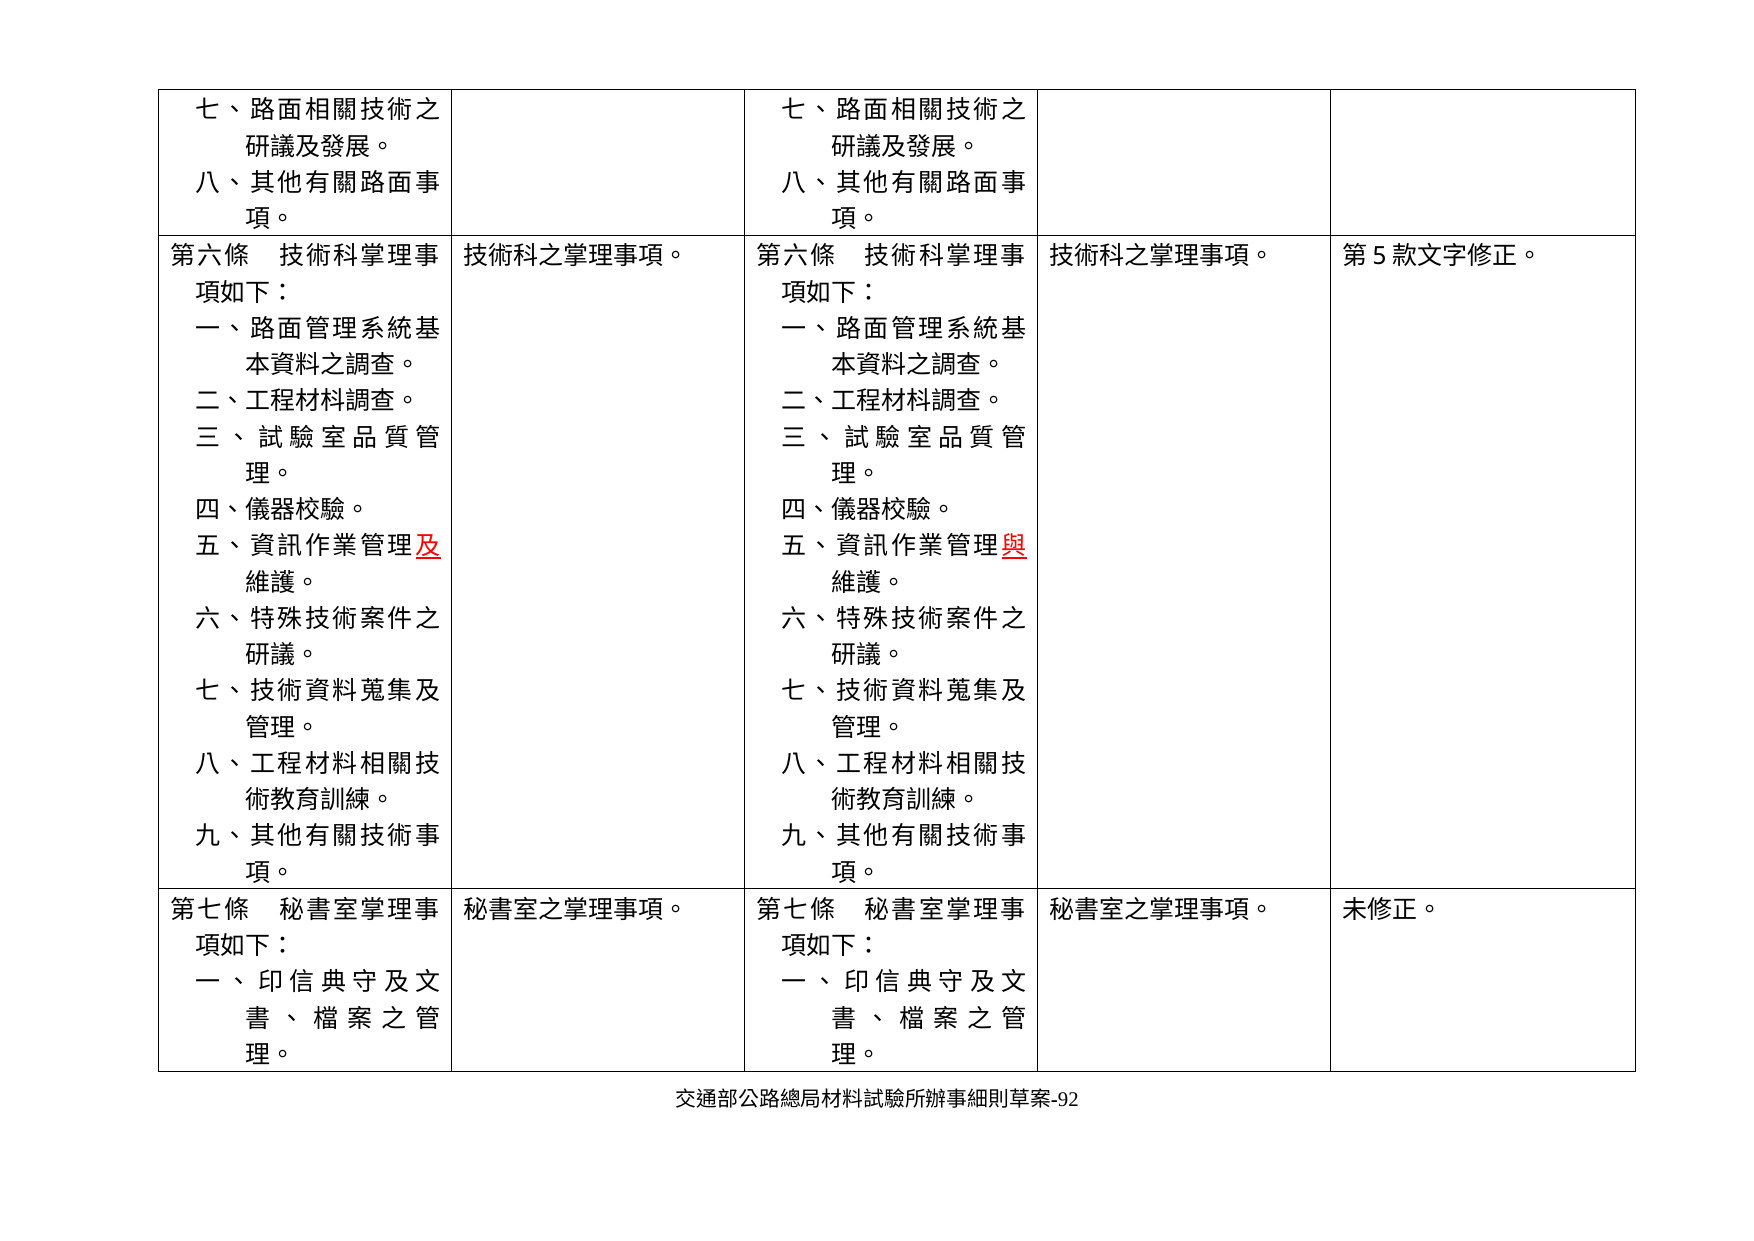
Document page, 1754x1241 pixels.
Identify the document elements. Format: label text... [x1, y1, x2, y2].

table_cell 第七條 秘書室掌理事項如下： 一、印信典守及文書、檔案之管理。 [159, 889, 451, 1071]
table_cell 秘書室之掌理事項。 [1038, 889, 1330, 1071]
table_cell 第七條 秘書室掌理事項如下： 一、印信典守及文書、檔案之管理。 [745, 889, 1037, 1071]
table_cell 第5款文字修正。 [1331, 236, 1635, 888]
table_cell 七、路面相關技術之研議及發展。 八、其他有關路面事項。 [159, 90, 451, 235]
table_cell 未修正。 [1331, 889, 1635, 1071]
table_cell 第六條 技術科掌理事項如下： 一、路面管理系統基本資料之調查。 二、工程材枓調查。 三、試驗室品質管理。 四、儀器校驗。 五、資訊作業管理與維護。 六、特殊技術案件之研議。 七、技術資料蒐集及管理。 八、工程材料相關技術教育訓練。 九、其他有關技術事項。 [745, 236, 1037, 888]
table_cell [1331, 90, 1635, 235]
table_cell 第六條 技術科掌理事項如下： 一、路面管理系統基本資料之調查。 二、工程材枓調查。 三、試驗室品質管理。 四、儀器校驗。 五、資訊作業管理及維護。 六、特殊技術案件之研議。 七、技術資料蒐集及管理。 八、工程材料相關技術教育訓練。 九、其他有關技術事項。 [159, 236, 451, 888]
table_cell [1038, 90, 1330, 235]
table_cell 七、路面相關技術之研議及發展。 八、其他有關路面事項。 [745, 90, 1037, 235]
table_cell [452, 90, 744, 235]
table_cell 技術科之掌理事項。 [1038, 236, 1330, 888]
table_cell 秘書室之掌理事項。 [452, 889, 744, 1071]
table_cell 技術科之掌理事項。 [452, 236, 744, 888]
